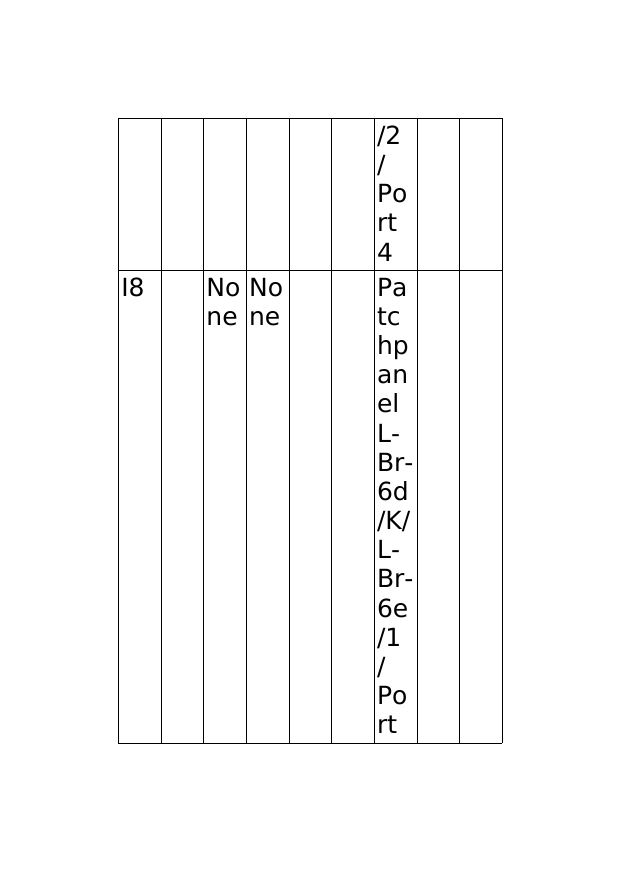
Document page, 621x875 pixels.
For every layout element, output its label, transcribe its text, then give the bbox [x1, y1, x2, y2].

table_cell Patchpanel L-Br-6d/K/L-Br-6e/1 / Port [375, 271, 417, 742]
table_cell [290, 271, 331, 742]
table_cell None [247, 271, 289, 742]
table_cell I8 [119, 271, 161, 742]
table_cell [332, 119, 374, 270]
table_cell [460, 271, 502, 742]
table_cell [418, 271, 459, 742]
table_cell [247, 119, 289, 270]
table_cell [332, 271, 374, 742]
table_cell [290, 119, 331, 270]
table_cell [204, 119, 246, 270]
table_cell [460, 119, 502, 270]
table_cell [418, 119, 459, 270]
table_cell /2 / Port 4 [375, 119, 417, 270]
table_cell None [204, 271, 246, 742]
table_cell [119, 119, 161, 270]
table_cell [162, 271, 203, 742]
table_cell [162, 119, 203, 270]
